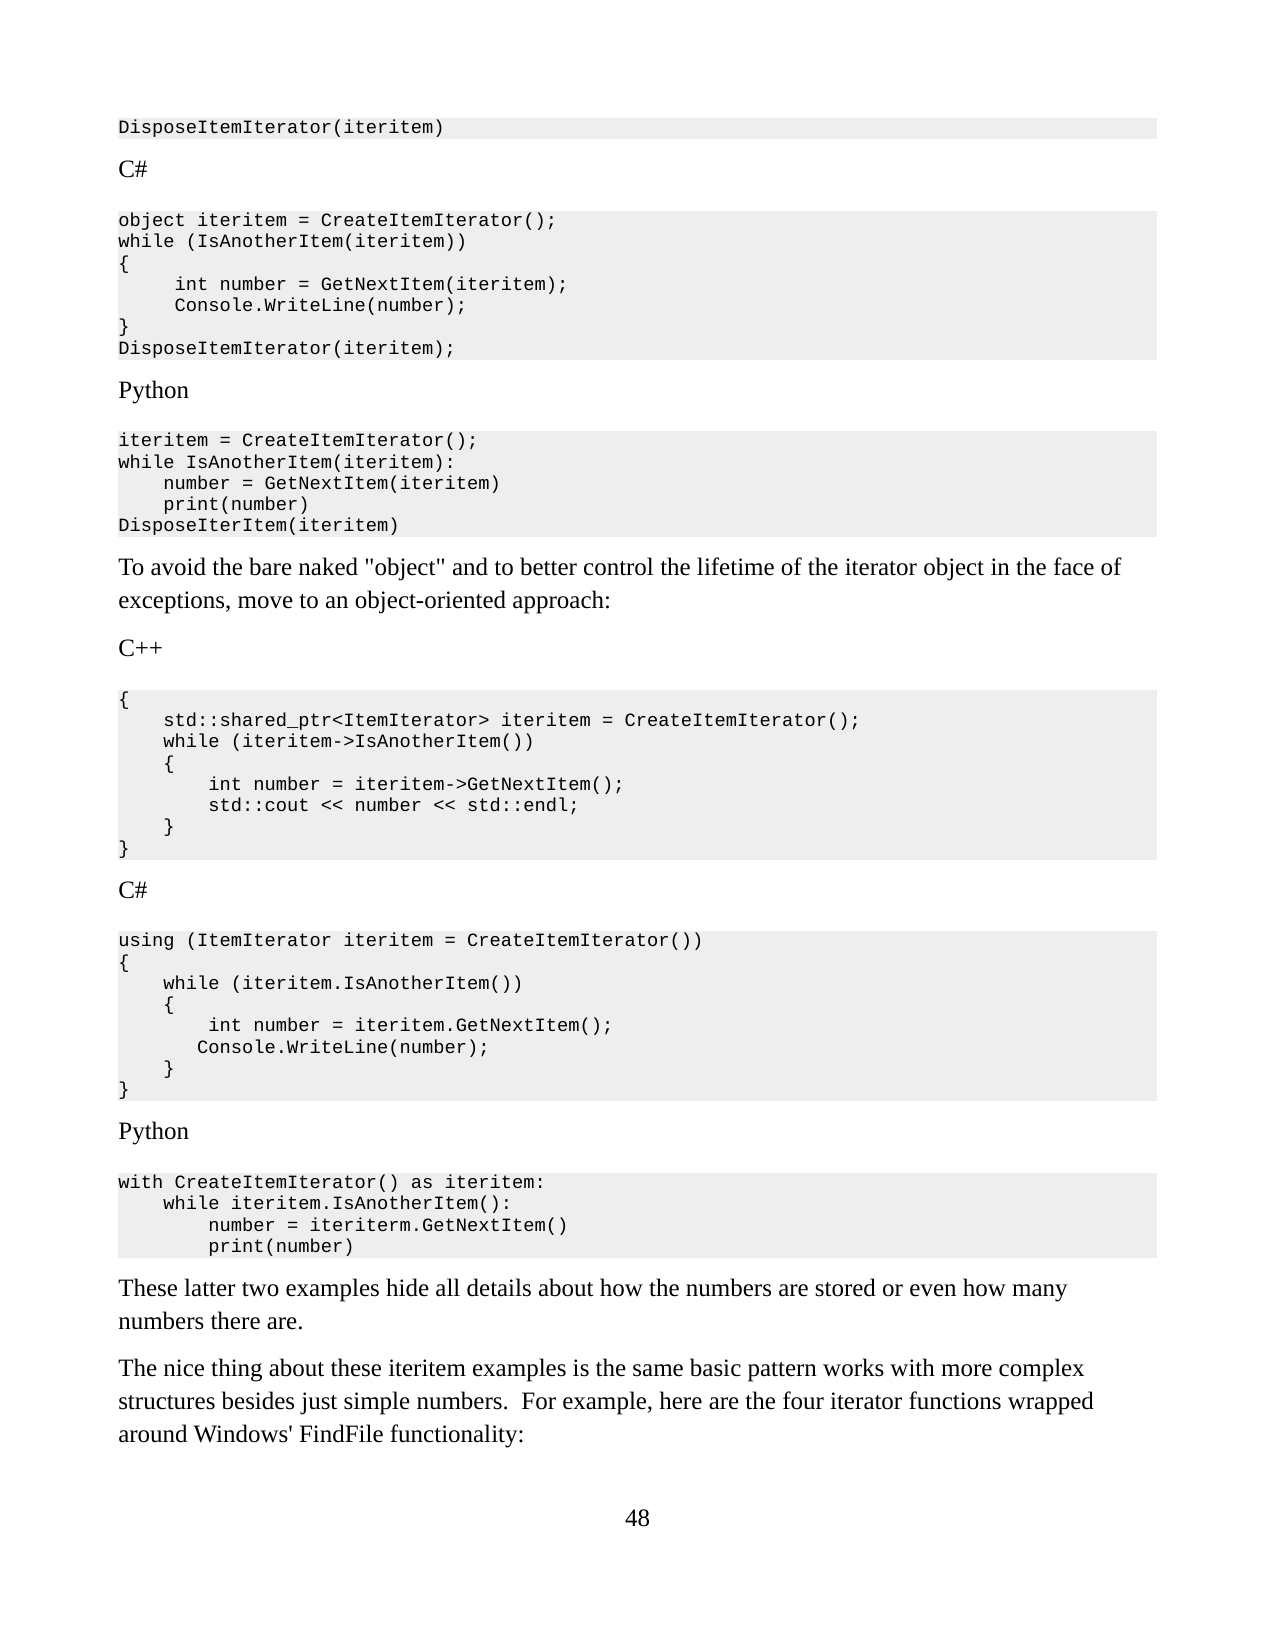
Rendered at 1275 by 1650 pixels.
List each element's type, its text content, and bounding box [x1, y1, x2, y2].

text C# [118, 875, 1157, 903]
text DisposeItemIterator(iteritem); [118, 338, 1157, 360]
text Console.WriteLine(number); [118, 296, 1157, 317]
text print(number) [118, 1237, 1157, 1258]
text int number = iteritem->GetNextItem(); [118, 775, 1157, 796]
text { [118, 995, 1157, 1016]
text number = GetNextItem(iteritem) [118, 474, 1157, 495]
text print(number) [118, 495, 1157, 516]
text { [118, 952, 1157, 974]
text while (IsAnotherItem(iteritem)) [118, 232, 1157, 253]
text Python [118, 375, 1157, 403]
text The nice thing about these iteritem examples is the same basic pattern works with more complex structures besides just simple numbers. For example, here are the four iterator functions wrapped around Windows' FindFile functionality: [118, 1353, 1157, 1448]
text C# [118, 154, 1157, 183]
text } [118, 1059, 1157, 1080]
text using (ItemIterator iteritem = CreateItemIterator()) [118, 931, 1157, 952]
text with CreateItemIterator() as iteritem: [118, 1173, 1157, 1194]
text DisposeIterItem(iteritem) [118, 516, 1157, 537]
text Console.WriteLine(number); [118, 1037, 1157, 1059]
text } [118, 317, 1157, 338]
text To avoid the bare naked "object" and to better control the lifetime of the iterator object in the face of exceptions, move to an object-oriented approach: [118, 552, 1157, 614]
text int number = iteritem.GetNextItem(); [118, 1016, 1157, 1037]
text int number = GetNextItem(iteritem); [118, 275, 1157, 296]
text while iteritem.IsAnotherItem(): [118, 1194, 1157, 1215]
text Python [118, 1116, 1157, 1145]
text { [118, 753, 1157, 775]
text { [118, 253, 1157, 275]
text while IsAnotherItem(iteritem): [118, 452, 1157, 474]
text std::shared_ptr<ItemIterator> iteritem = CreateItemIterator(); [118, 711, 1157, 732]
text C++ [118, 633, 1157, 662]
text while (iteritem.IsAnotherItem()) [118, 974, 1157, 995]
text } [118, 838, 1157, 860]
text These latter two examples hide all details about how the numbers are stored or even how many numbers there are. [118, 1273, 1157, 1334]
text } [118, 1080, 1157, 1101]
text } [118, 817, 1157, 838]
text DisposeItemIterator(iteritem) [118, 118, 1157, 139]
text std::cout << number << std::endl; [118, 796, 1157, 817]
text iteritem = CreateItemIterator(); [118, 431, 1157, 452]
text { [118, 690, 1157, 711]
text while (iteritem->IsAnotherItem()) [118, 732, 1157, 753]
text object iteritem = CreateItemIterator(); [118, 211, 1157, 232]
text number = iteriterm.GetNextItem() [118, 1215, 1157, 1237]
